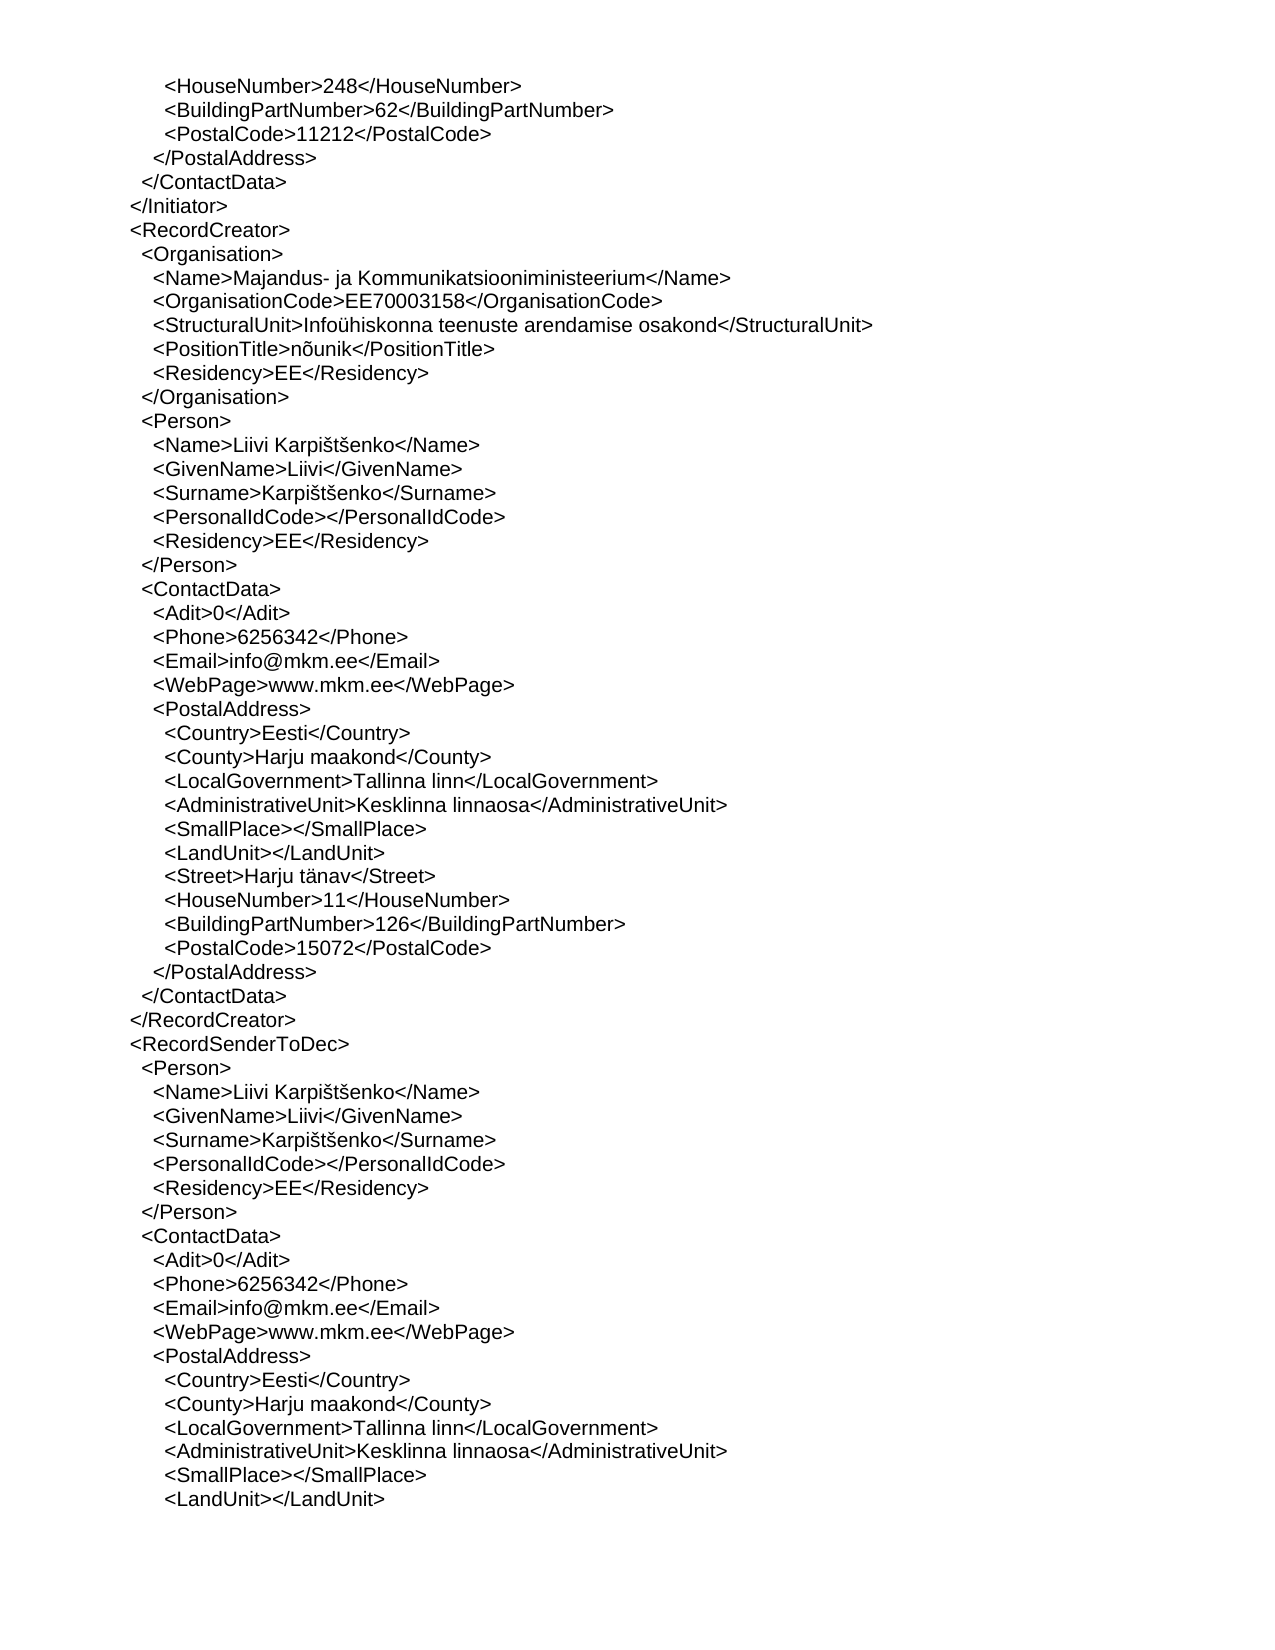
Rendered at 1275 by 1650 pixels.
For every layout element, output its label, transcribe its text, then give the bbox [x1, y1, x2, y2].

text <PostalAddress> [118, 697, 1157, 721]
text </ContactData> [118, 984, 1157, 1008]
text <Residency>EE</Residency> [118, 529, 1157, 553]
text <ContactData> [118, 1224, 1157, 1248]
text <Surname>Karpištšenko</Surname> [118, 1128, 1157, 1152]
text </PostalAddress> [118, 146, 1157, 169]
text <GivenName>Liivi</GivenName> [118, 1104, 1157, 1128]
text <Phone>6256342</Phone> [118, 1272, 1157, 1296]
text <WebPage>www.mkm.ee</WebPage> [118, 1319, 1157, 1343]
text <Country>Eesti</Country> [118, 721, 1157, 744]
text <PostalAddress> [118, 1343, 1157, 1367]
text <LandUnit></LandUnit> [118, 1487, 1157, 1511]
text <Surname>Karpištšenko</Surname> [118, 481, 1157, 505]
text <BuildingPartNumber>62</BuildingPartNumber> [118, 98, 1157, 122]
text <SmallPlace></SmallPlace> [118, 1463, 1157, 1487]
text <PostalCode>11212</PostalCode> [118, 122, 1157, 146]
text <Street>Harju tänav</Street> [118, 864, 1157, 888]
text <LocalGovernment>Tallinna linn</LocalGovernment> [118, 768, 1157, 792]
text <Email>info@mkm.ee</Email> [118, 649, 1157, 673]
text </ContactData> [118, 169, 1157, 193]
text </Person> [118, 1200, 1157, 1224]
text <StructuralUnit>Infoühiskonna teenuste arendamise osakond</StructuralUnit> [118, 313, 1157, 337]
text <RecordSenderToDec> [118, 1032, 1157, 1056]
text <Name>Majandus- ja Kommunikatsiooniministeerium</Name> [118, 265, 1157, 289]
text </Initiator> [118, 193, 1157, 217]
text <AdministrativeUnit>Kesklinna linnaosa</AdministrativeUnit> [118, 792, 1157, 816]
text <County>Harju maakond</County> [118, 744, 1157, 768]
text <PostalCode>15072</PostalCode> [118, 936, 1157, 960]
text <HouseNumber>11</HouseNumber> [118, 888, 1157, 912]
text <WebPage>www.mkm.ee</WebPage> [118, 673, 1157, 697]
text </RecordCreator> [118, 1008, 1157, 1032]
text <County>Harju maakond</County> [118, 1391, 1157, 1415]
text <Country>Eesti</Country> [118, 1367, 1157, 1391]
text <Email>info@mkm.ee</Email> [118, 1296, 1157, 1319]
text <PersonalIdCode></PersonalIdCode> [118, 505, 1157, 529]
text </Person> [118, 553, 1157, 577]
text <AdministrativeUnit>Kesklinna linnaosa</AdministrativeUnit> [118, 1439, 1157, 1463]
text <Adit>0</Adit> [118, 1248, 1157, 1272]
text <Person> [118, 409, 1157, 433]
text <LocalGovernment>Tallinna linn</LocalGovernment> [118, 1415, 1157, 1439]
text <PersonalIdCode></PersonalIdCode> [118, 1152, 1157, 1176]
text <PositionTitle>nõunik</PositionTitle> [118, 337, 1157, 361]
text <Residency>EE</Residency> [118, 1176, 1157, 1200]
text </Organisation> [118, 385, 1157, 409]
text <Name>Liivi Karpištšenko</Name> [118, 433, 1157, 457]
text <SmallPlace></SmallPlace> [118, 816, 1157, 840]
text <BuildingPartNumber>126</BuildingPartNumber> [118, 912, 1157, 936]
text <GivenName>Liivi</GivenName> [118, 457, 1157, 481]
text <Adit>0</Adit> [118, 601, 1157, 625]
text <HouseNumber>248</HouseNumber> [118, 74, 1157, 98]
text <LandUnit></LandUnit> [118, 840, 1157, 864]
text <Residency>EE</Residency> [118, 361, 1157, 385]
text <OrganisationCode>EE70003158</OrganisationCode> [118, 289, 1157, 313]
text <RecordCreator> [118, 217, 1157, 241]
text <Organisation> [118, 241, 1157, 265]
text <Name>Liivi Karpištšenko</Name> [118, 1080, 1157, 1104]
text </PostalAddress> [118, 960, 1157, 984]
text <ContactData> [118, 577, 1157, 601]
text <Phone>6256342</Phone> [118, 625, 1157, 649]
text <Person> [118, 1056, 1157, 1080]
